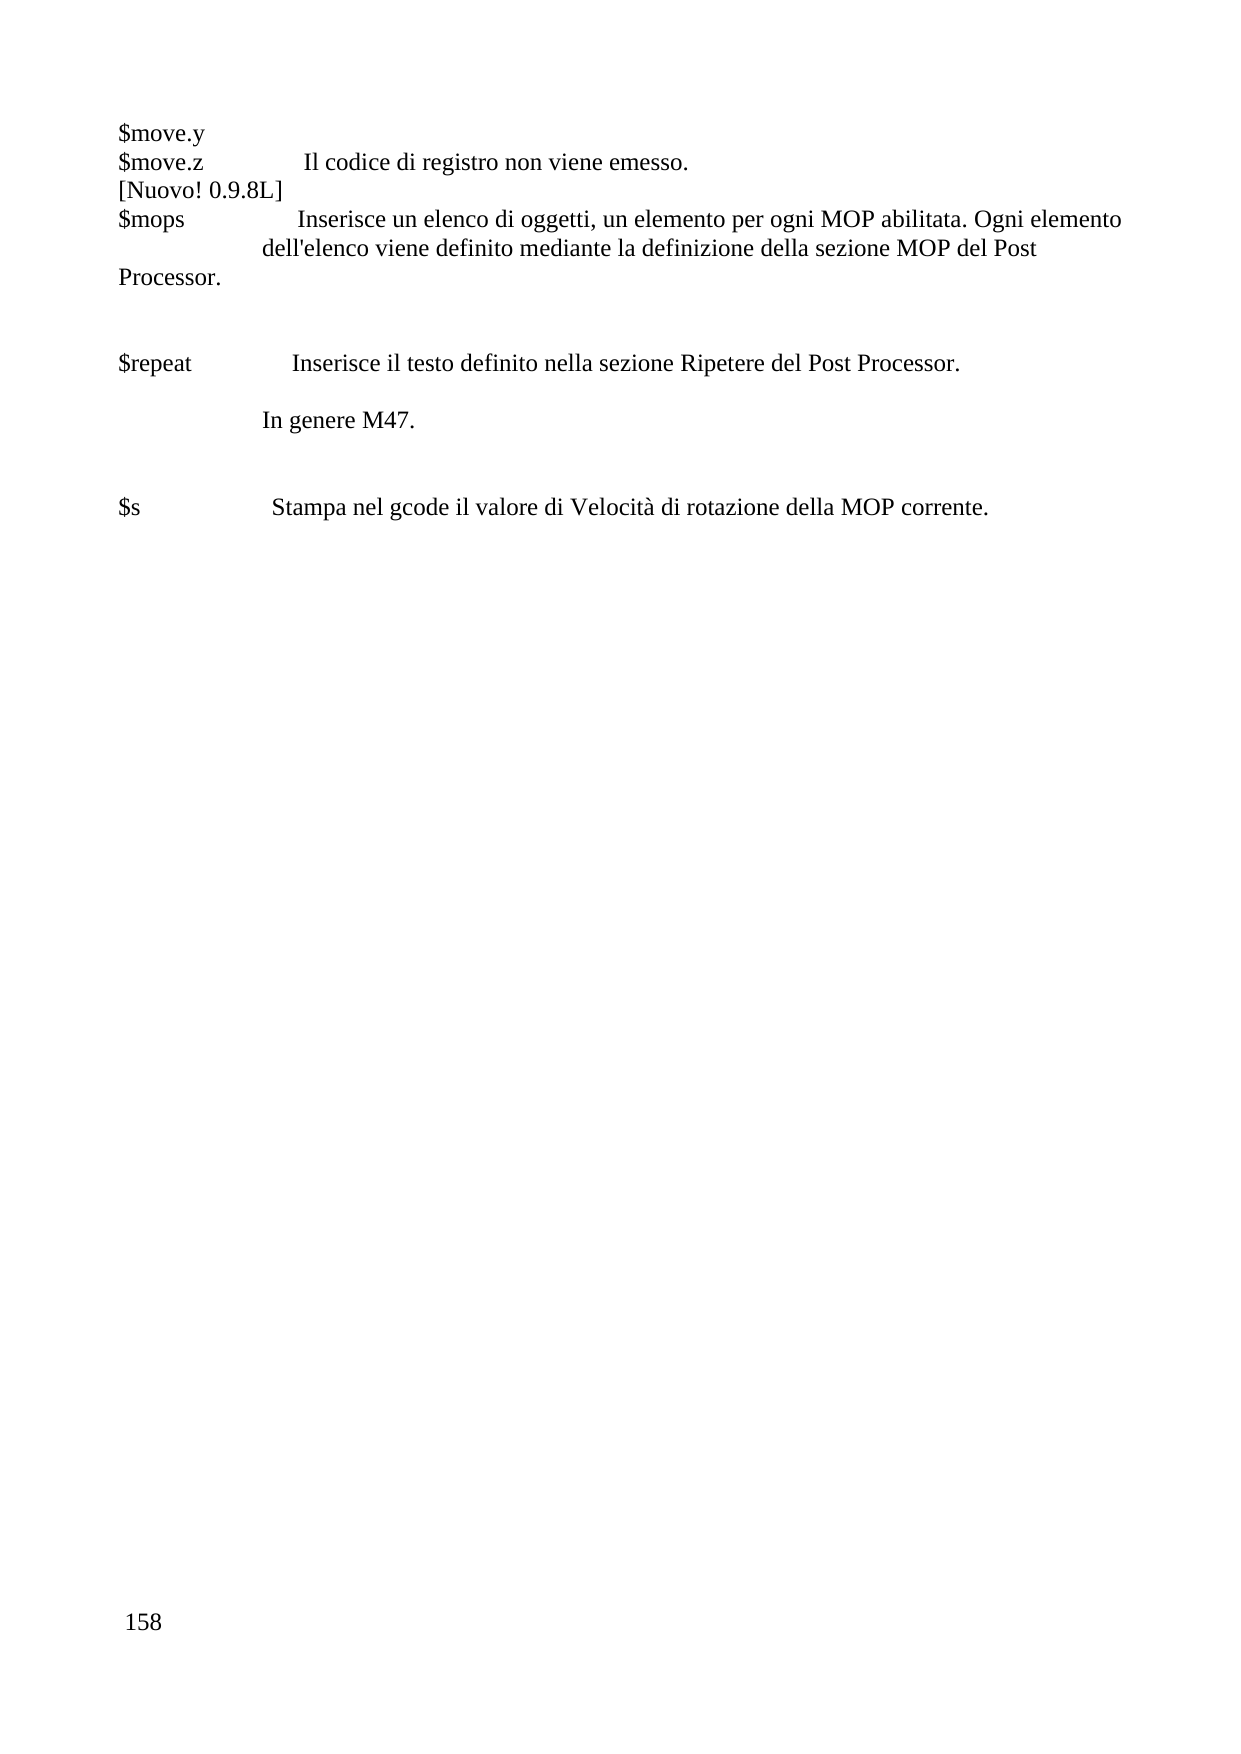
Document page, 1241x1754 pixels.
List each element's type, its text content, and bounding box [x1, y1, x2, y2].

text In genere M47. [118, 406, 1122, 434]
text $mops Inserisce un elenco di oggetti, un elemento per ogni MOP abilitata. Ogni elemento [118, 204, 1122, 233]
text $move.z Il codice di registro non viene emesso. [118, 147, 1122, 176]
text [Nuovo! 0.9.8L] [118, 176, 1122, 204]
text dell'elenco viene definito mediante la definizione della sezione MOP del Post Processor. [118, 233, 1122, 291]
text $repeat Inserisce il testo definito nella sezione Ripetere del Post Processor. [118, 348, 1122, 377]
text $s Stampa nel gcode il valore di Velocità di rotazione della MOP corrente. [118, 492, 1122, 521]
text $move.y [118, 118, 1122, 147]
